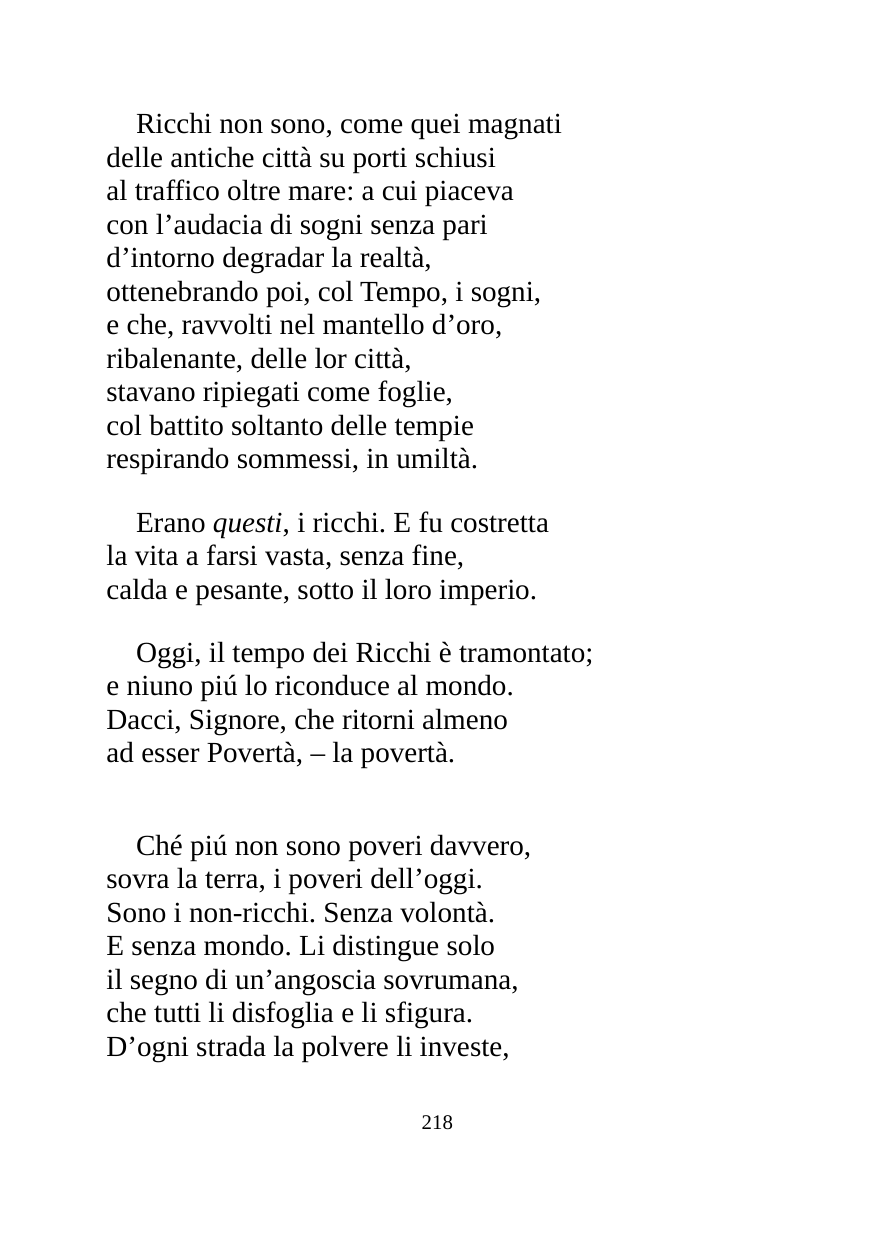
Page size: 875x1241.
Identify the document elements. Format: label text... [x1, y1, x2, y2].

text Oggi, il tempo dei Ricchi è tramontato; e niuno piú lo riconduce al mondo. Dacci, Signore, che ritorni almeno ad esser Povertà, – la povertà. [106, 635, 768, 769]
text Ricchi non sono, come quei magnati delle antiche città su porti schiusi al traffico oltre mare: a cui piaceva con l’audacia di sogni senza pari d’intorno degradar la realtà, ottenebrando poi, col Tempo, i sogni, e che, ravvolti nel mantello d’oro, ribalenante, delle lor città, stavano ripiegati come foglie, col battito soltanto delle tempie respirando sommessi, in umiltà. [106, 106, 768, 475]
text Ché piú non sono poveri davvero, sovra la terra, i poveri dell’oggi. Sono i non-ricchi. Senza volontà. E senza mondo. Li distingue solo il segno di un’angoscia sovrumana, che tutti li disfoglia e li sfigura. D’ogni strada la polvere li investe, [106, 828, 768, 1063]
text Erano questi, i ricchi. E fu costretta la vita a farsi vasta, senza fine, calda e pesante, sotto il loro imperio. [106, 505, 768, 605]
